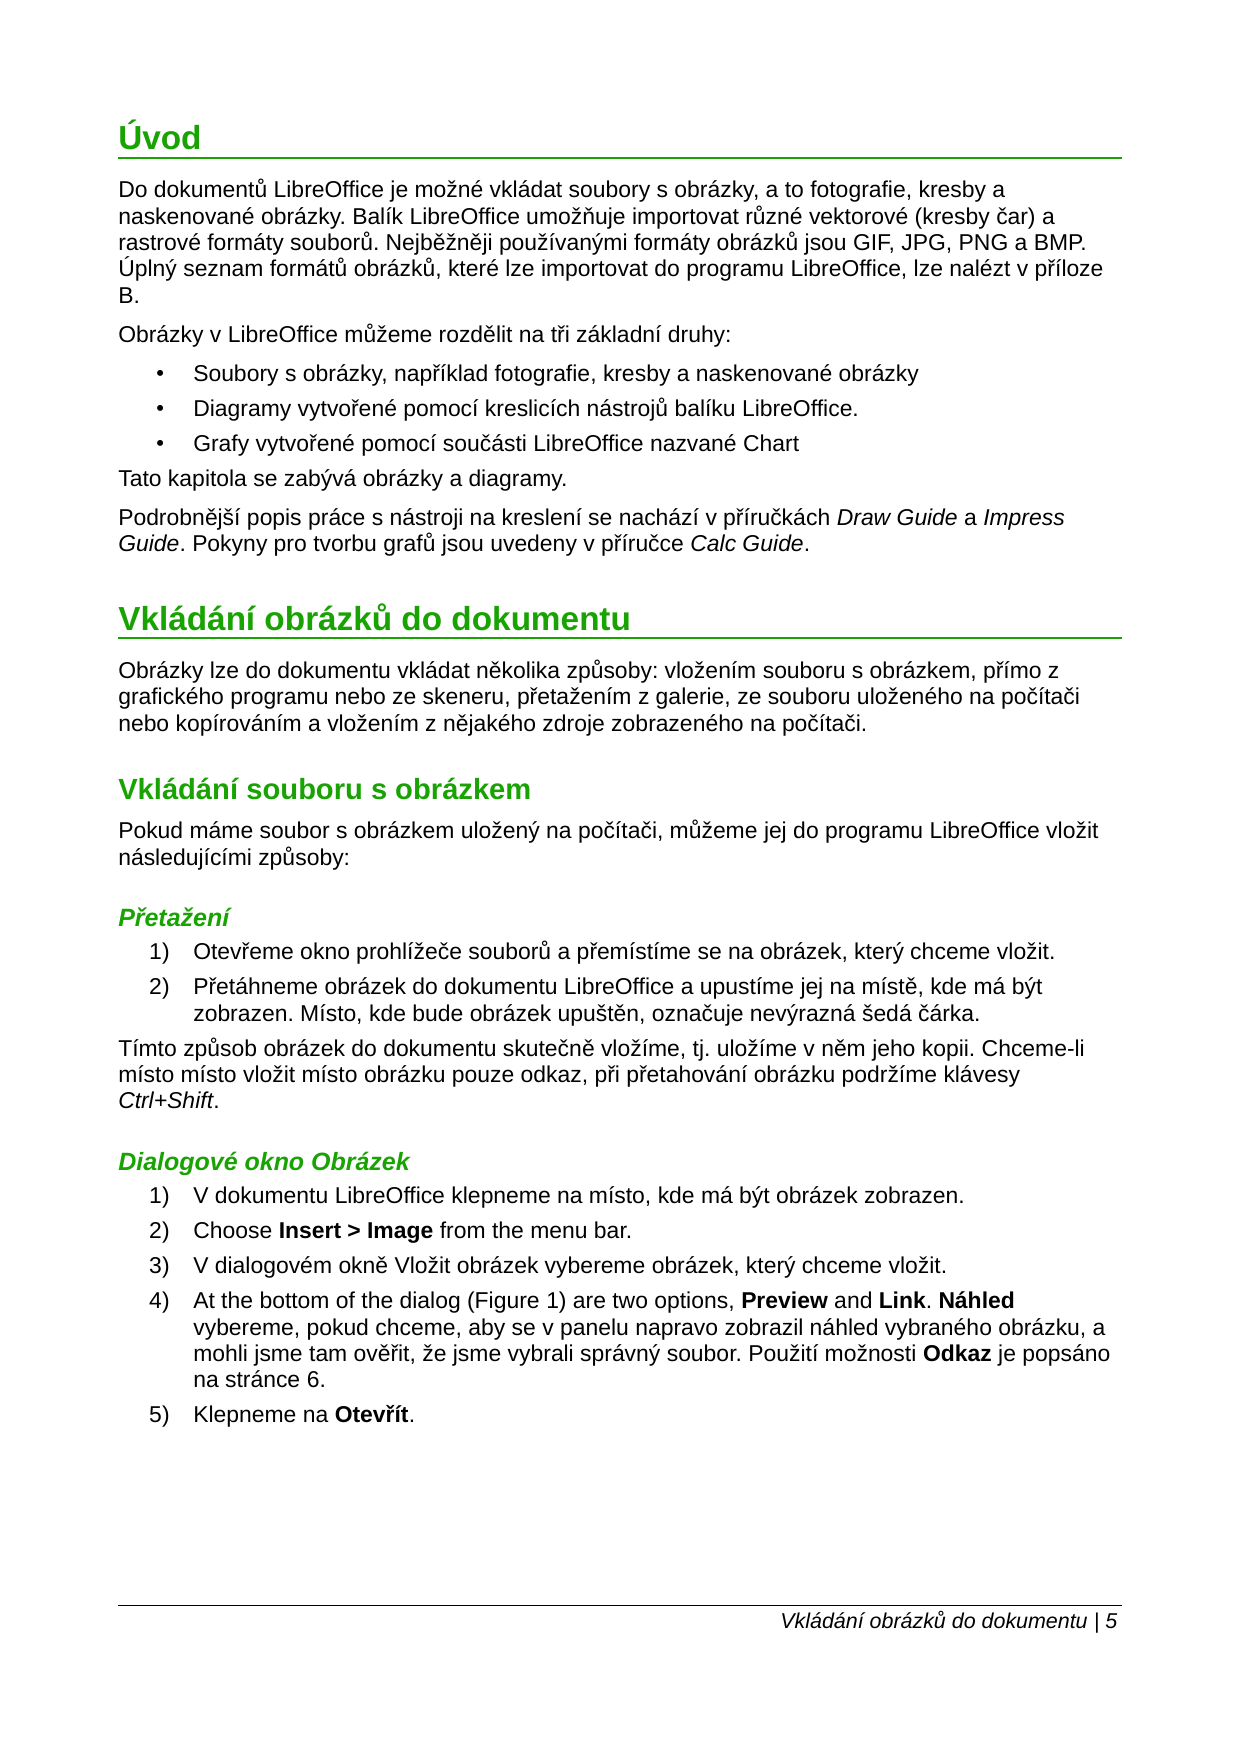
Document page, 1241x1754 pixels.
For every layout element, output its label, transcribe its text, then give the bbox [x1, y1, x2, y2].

list Přetáhneme obrázek do dokumentu LibreOffice a upustíme jej na místě, kde má být zobrazen. Místo, kde bude obrázek upuštěn, označuje nevýrazná šedá čárka. [169, 973, 1122, 1026]
list V dialogovém okně Vložit obrázek vybereme obrázek, který chceme vložit. [169, 1252, 1122, 1278]
text Obrázky lze do dokumentu vkládat několika způsoby: vložením souboru s obrázkem, přímo z grafického programu nebo ze skeneru, přetažením z galerie, ze souboru uloženého na počítači nebo kopírováním a vložením z nějakého zdroje zobrazeného na počítači. [118, 657, 1122, 736]
list Choose Insert > Image from the menu bar. [169, 1217, 1122, 1243]
subtitle Vkládání obrázků do dokumentu [118, 599, 1122, 637]
list V dokumentu LibreOffice klepneme na místo, kde má být obrázek zobrazen. [169, 1182, 1122, 1208]
list Otevřeme okno prohlížeče souborů a přemístíme se na obrázek, který chceme vložit. [169, 938, 1122, 964]
list Klepneme na Otevřít. [169, 1401, 1122, 1428]
list Obrázky v LibreOffice můžeme rozdělit na tři základní druhy: [118, 321, 1122, 347]
text Pokud máme soubor s obrázkem uložený na počítači, můžeme jej do programu LibreOffice vložit následujícími způsoby: [118, 817, 1122, 870]
subtitle Přetažení [118, 903, 1122, 932]
list Grafy vytvořené pomocí součásti LibreOffice nazvané Chart [156, 430, 1122, 456]
text Do dokumentů LibreOffice je možné vkládat soubory s obrázky, a to fotografie, kresby a naskenované obrázky. Balík LibreOffice umožňuje importovat různé vektorové (kresby čar) a rastrové formáty souborů. Nejběžněji používanými formáty obrázků jsou GIF, JPG, PNG a BMP. Úplný seznam formátů obrázků, které lze importovat do programu LibreOffice, lze nalézt v příloze B. [118, 176, 1122, 308]
subtitle Úvod [118, 118, 1122, 157]
text Podrobnější popis práce s nástroji na kreslení se nachází v příručkách Draw Guide a Impress Guide. Pokyny pro tvorbu grafů jsou uvedeny v příručce Calc Guide. [118, 504, 1122, 557]
list Diagramy vytvořené pomocí kreslicích nástrojů balíku LibreOffice. [156, 395, 1122, 421]
list At the bottom of the dialog (Figure 1) are two options, Preview and Link. Náhled vybereme, pokud chceme, aby se v panelu napravo zobrazil náhled vybraného obrázku, a mohli jsme tam ověřit, že jsme vybrali správný soubor. Použití možnosti Odkaz je popsáno na stránce 5. [169, 1287, 1122, 1393]
subtitle Dialogové okno Obrázek [118, 1147, 1122, 1176]
text Tímto způsob obrázek do dokumentu skutečně vložíme, tj. uložíme v něm jeho kopii. Chceme-li místo místo vložit místo obrázku pouze odkaz, při přetahování obrázku podržíme klávesy Ctrl+Shift. [118, 1035, 1122, 1114]
subtitle Vkládání souboru s obrázkem [118, 772, 1122, 806]
list Soubory s obrázky, například fotografie, kresby a naskenované obrázky [156, 359, 1122, 386]
text Tato kapitola se zabývá obrázky a diagramy. [118, 465, 1122, 491]
